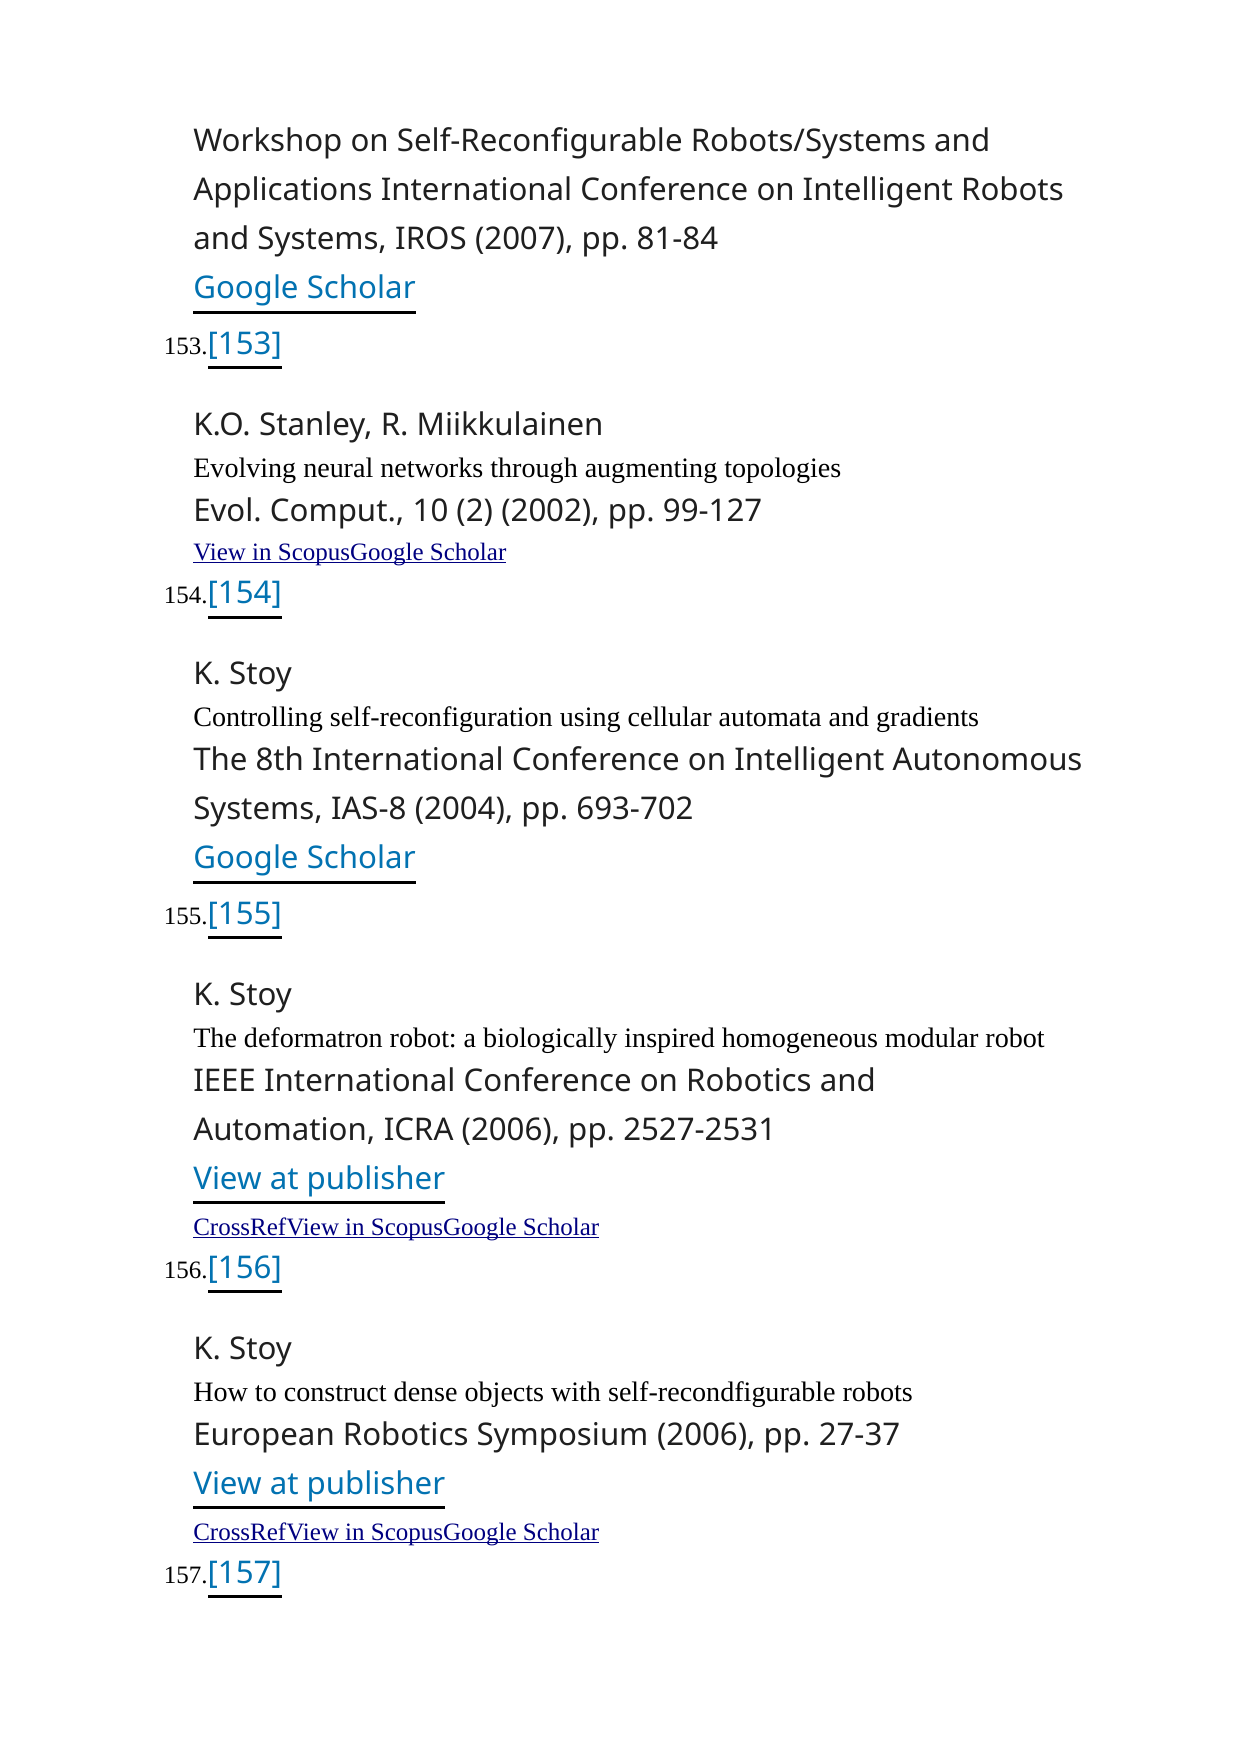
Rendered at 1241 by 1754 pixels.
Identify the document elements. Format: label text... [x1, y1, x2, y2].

list K. Stoy [193, 1326, 1122, 1368]
list European Robotics Symposium (2006), pp. 27-37 [193, 1412, 1122, 1454]
list [154] [193, 570, 1122, 619]
list Evol. Comput., 10 (2) (2002), pp. 99-127 [193, 488, 1122, 531]
list [157] [193, 1550, 1122, 1598]
list CrossRefView in ScopusGoogle Scholar [193, 1212, 1084, 1241]
list Controlling self-reconfiguration using cellular automata and gradients [193, 700, 1122, 732]
list Google Scholar [193, 265, 1084, 314]
list Google Scholar [193, 835, 1084, 884]
list CrossRefView in ScopusGoogle Scholar [193, 1517, 1084, 1546]
list IEEE International Conference on Robotics and Automation, ICRA (2006), pp. 2527-2531 [193, 1058, 1122, 1149]
list How to construct dense objects with self-recondfigurable robots [193, 1375, 1122, 1407]
list [153] [193, 321, 1122, 369]
list View in ScopusGoogle Scholar [193, 537, 1084, 566]
list K. Stoy [193, 972, 1122, 1014]
list K. Stoy [193, 651, 1122, 693]
list K.O. Stanley, R. Miikkulainen [193, 402, 1122, 444]
list Evolving neural networks through augmenting topologies [193, 451, 1122, 483]
list View at publisher [193, 1156, 1084, 1204]
list [155] [193, 891, 1122, 939]
list The 8th International Conference on Intelligent Autonomous Systems, IAS-8 (2004), pp. 693-702 [193, 737, 1122, 829]
list The deformatron robot: a biologically inspired homogeneous modular robot [193, 1021, 1122, 1053]
list View at publisher [193, 1461, 1084, 1509]
list Workshop on Self-Reconfigurable Robots/Systems and Applications International Conference on Intelligent Robots and Systems, IROS (2007), pp. 81-84 [193, 118, 1122, 259]
list [156] [193, 1245, 1122, 1293]
